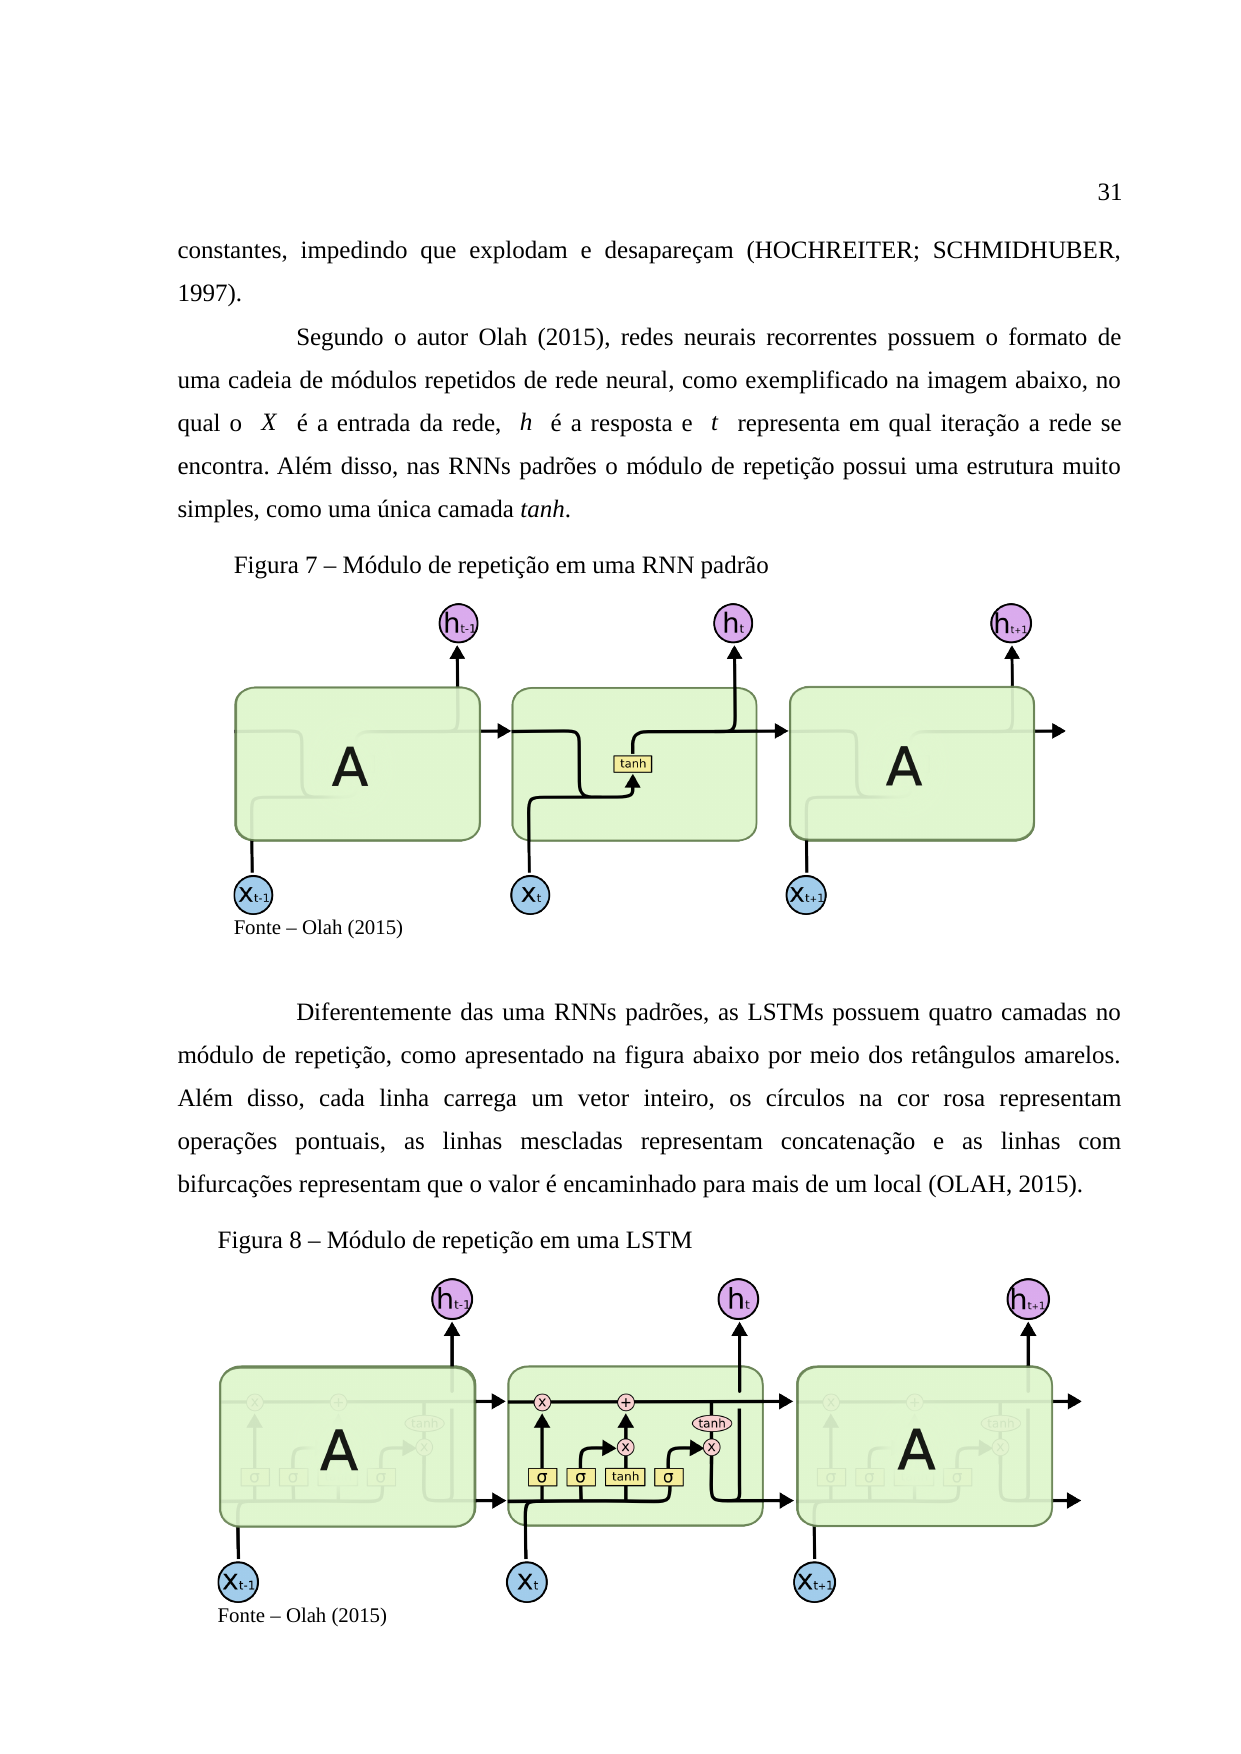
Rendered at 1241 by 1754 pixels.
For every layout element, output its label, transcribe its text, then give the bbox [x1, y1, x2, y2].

text Fonte – Olah (2015) [233, 915, 1066, 939]
picture [217, 1278, 1082, 1603]
text Figura 8 – Módulo de repetição em uma LSTM [217, 1225, 1082, 1253]
text Diferentemente das uma RNNs padrões, as LSTMs possuem quatro camadas no módulo de repetição, como apresentado na figura abaixo por meio dos retângulos amarelos. Além disso, cada linha carrega um vetor inteiro, os círculos na cor rosa representam operações pontuais, as linhas mescladas representam concatenação e as linhas com bifurcações representam que o valor é encaminhado para mais de um local (OLAH, 2015). [177, 997, 1122, 1198]
text Figura 7 – Módulo de repetição em uma RNN padrão [233, 550, 1066, 578]
text constantes, impedindo que explodam e desapareçam (HOCHREITER; SCHMIDHUBER, 1997). [177, 235, 1122, 307]
text Fonte – Olah (2015) [217, 1603, 1082, 1627]
picture [233, 603, 1066, 915]
text Segundo o autor Olah (2015), redes neurais recorrentes possuem o formato de uma cadeia de módulos repetidos de rede neural, como exemplificado na imagem abaixo, no qual oé a entrada da rede,é a resposta erepresenta em qual iteração a rede se encontra. Além disso, nas RNNs padrões o módulo de repetição possui uma estrutura muito simples, como uma única camada tanh. [177, 322, 1122, 523]
